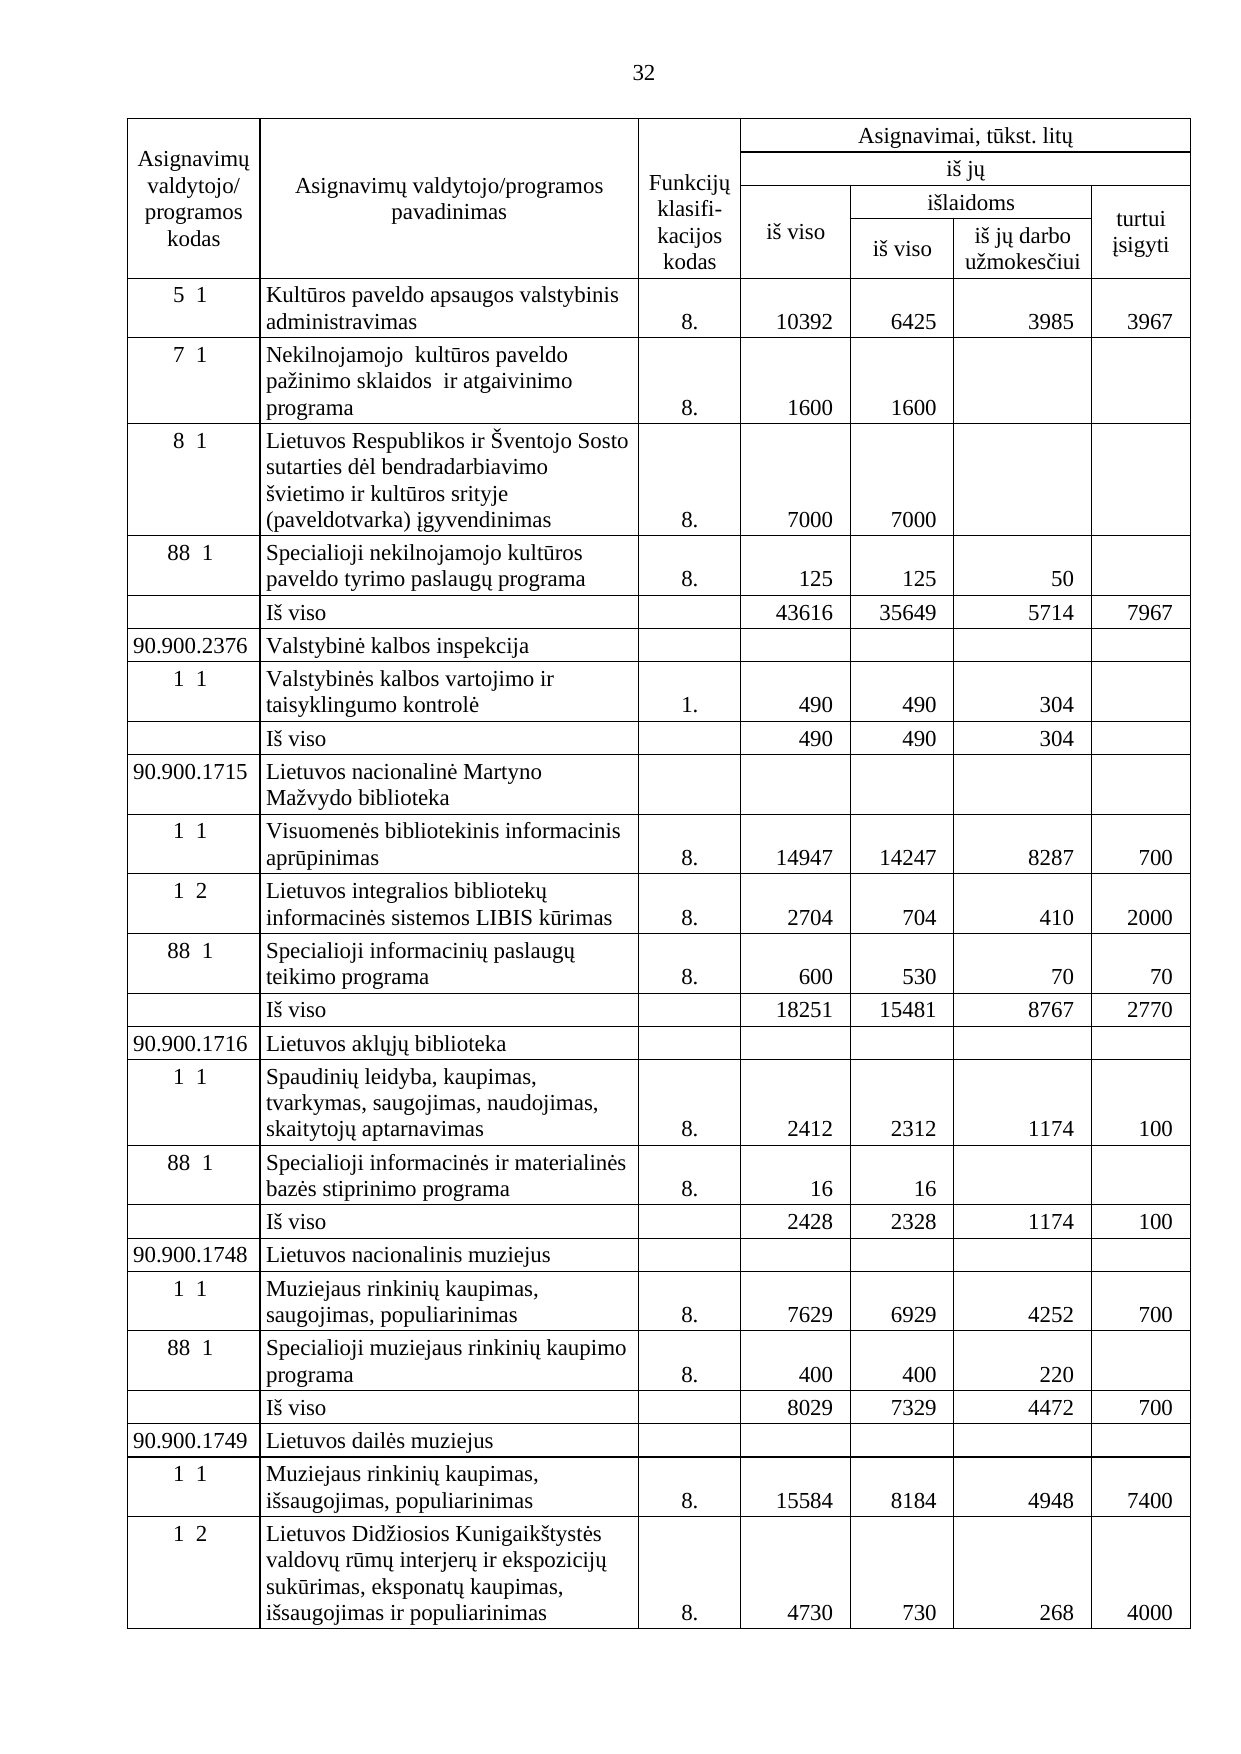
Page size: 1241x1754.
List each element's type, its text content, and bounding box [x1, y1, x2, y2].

table_cell [128, 722, 259, 754]
table_cell 4948 [954, 1458, 1091, 1516]
table_cell 1 2 [128, 874, 259, 933]
table_cell Valstybinė kalbos inspekcija [261, 629, 638, 661]
table_cell [954, 755, 1091, 814]
table_cell 700 [1092, 1272, 1190, 1330]
table_cell 6425 [851, 279, 953, 337]
table_cell 88 1 [128, 536, 259, 595]
table_cell 5714 [954, 596, 1091, 628]
table_cell 7400 [1092, 1458, 1190, 1516]
table_cell [639, 994, 740, 1026]
table_cell 15481 [851, 994, 953, 1026]
table_cell 2000 [1092, 874, 1190, 933]
table_cell [1092, 662, 1190, 721]
table_cell 70 [1092, 934, 1190, 992]
table_cell Lietuvos aklųjų biblioteka [261, 1027, 638, 1059]
table_cell 90.900.2376 [128, 629, 259, 661]
table_cell [851, 1424, 953, 1456]
table_cell 8. [639, 1458, 740, 1516]
table_cell [1092, 1027, 1190, 1059]
table_cell 1. [639, 662, 740, 721]
table_cell [639, 755, 740, 814]
table_cell 8. [639, 1331, 740, 1390]
table_cell 1 1 [128, 662, 259, 721]
table_cell [851, 1239, 953, 1271]
table_cell 6929 [851, 1272, 953, 1330]
table_cell 600 [741, 934, 850, 992]
table_cell 7967 [1092, 596, 1190, 628]
table_header Funkcijų klasifi­kacijos kodas [639, 119, 740, 277]
table_cell 1 2 [128, 1517, 259, 1628]
table_cell 700 [1092, 815, 1190, 873]
table_cell 16 [741, 1146, 850, 1204]
table_cell Muziejaus rinkinių kaupimas, išsaugojimas, populiarinimas [261, 1458, 638, 1516]
table_cell 1 1 [128, 1458, 259, 1516]
table_cell 90.900.1748 [128, 1239, 259, 1271]
table_cell Iš viso [261, 596, 638, 628]
table_cell 2328 [851, 1205, 953, 1238]
table_cell 125 [851, 536, 953, 595]
table_cell Specialioji muziejaus rinkinių kaupimo programa [261, 1331, 638, 1390]
table_cell Visuomenės bibliotekinis informacinis aprūpinimas [261, 815, 638, 873]
table_cell [1092, 338, 1190, 423]
table_cell [639, 1424, 740, 1456]
table_cell 8. [639, 1517, 740, 1628]
table_cell 2312 [851, 1060, 953, 1145]
table_cell iš jų [741, 153, 1190, 184]
table_cell [954, 629, 1091, 661]
table_cell [639, 1239, 740, 1271]
table_cell 8. [639, 815, 740, 873]
table_cell 8184 [851, 1458, 953, 1516]
table_cell 7000 [851, 424, 953, 535]
table_cell iš jų darbo užmokesčiui [954, 219, 1091, 277]
table_cell Nekilnojamojo kultūros paveldo pažinimo sklaidos ir atgaivinimo programa [261, 338, 638, 423]
table_cell 3985 [954, 279, 1091, 337]
table_cell 8. [639, 424, 740, 535]
table_cell turtui įsigyti [1092, 186, 1190, 277]
table_cell 14247 [851, 815, 953, 873]
table_cell Specialioji informacinės ir materialinės bazės stiprinimo programa [261, 1146, 638, 1204]
table_cell 490 [741, 722, 850, 754]
table_cell [1092, 536, 1190, 595]
table_cell 4472 [954, 1391, 1091, 1423]
table_cell 70 [954, 934, 1091, 992]
table_cell 4252 [954, 1272, 1091, 1330]
table_cell 8767 [954, 994, 1091, 1026]
table_cell [639, 1027, 740, 1059]
table_cell 88 1 [128, 1146, 259, 1204]
table_cell 4730 [741, 1517, 850, 1628]
table_cell [1092, 1424, 1190, 1456]
table_cell 7629 [741, 1272, 850, 1330]
table_cell 220 [954, 1331, 1091, 1390]
table_header Asignavimų valdytojo/ programos kodas [128, 119, 259, 277]
table_cell [954, 424, 1091, 535]
table_cell 8. [639, 1060, 740, 1145]
table_cell Iš viso [261, 994, 638, 1026]
table_cell [741, 1424, 850, 1456]
table_cell [639, 629, 740, 661]
table_cell 4000 [1092, 1517, 1190, 1628]
table_cell [954, 1424, 1091, 1456]
table_cell 1 1 [128, 1060, 259, 1145]
table_cell 16 [851, 1146, 953, 1204]
table_cell 90.900.1716 [128, 1027, 259, 1059]
table_cell 268 [954, 1517, 1091, 1628]
table_cell [128, 1205, 259, 1238]
table_cell 90.900.1749 [128, 1424, 259, 1456]
table_cell 8. [639, 338, 740, 423]
table_cell 14947 [741, 815, 850, 873]
table_cell [741, 755, 850, 814]
table_cell 490 [741, 662, 850, 721]
table_cell Kultūros paveldo apsaugos valstybinis administravimas [261, 279, 638, 337]
table_cell [741, 1027, 850, 1059]
table_cell 7 1 [128, 338, 259, 423]
table_cell 3967 [1092, 279, 1190, 337]
table_cell Specialioji informacinių paslaugų teikimo programa [261, 934, 638, 992]
table_header Asignavimai, tūkst. litų [741, 119, 1190, 151]
table_cell 7329 [851, 1391, 953, 1423]
table_cell [128, 994, 259, 1026]
table_header Asignavimų valdytojo/programos pavadinimas [261, 119, 638, 277]
table_cell [639, 596, 740, 628]
table_cell Lietuvos Didžiosios Kunigaikštystės valdovų rūmų interjerų ir ekspozicijų sukūrimas, eksponatų kaupimas, išsaugojimas ir populiarinimas [261, 1517, 638, 1628]
table_cell Lietuvos nacionalinė Martyno Mažvydo biblioteka [261, 755, 638, 814]
table_cell 10392 [741, 279, 850, 337]
table_cell [954, 1027, 1091, 1059]
table_cell 8. [639, 1272, 740, 1330]
table_cell 7000 [741, 424, 850, 535]
table_cell 1174 [954, 1205, 1091, 1238]
table_cell [741, 629, 850, 661]
table_cell [1092, 629, 1190, 661]
table_cell 410 [954, 874, 1091, 933]
table_cell Lietuvos Respublikos ir Šventojo Sosto sutarties dėl bendradarbiavimo švietimo ir kultūros srityje (paveldotvarka) įgyvendinimas [261, 424, 638, 535]
table_cell 304 [954, 722, 1091, 754]
table_cell 8 1 [128, 424, 259, 535]
table_cell 88 1 [128, 1331, 259, 1390]
table_cell 1600 [851, 338, 953, 423]
table_cell [1092, 755, 1190, 814]
table_cell 8287 [954, 815, 1091, 873]
table_cell Lietuvos dailės muziejus [261, 1424, 638, 1456]
table_cell 700 [1092, 1391, 1190, 1423]
table_cell 8. [639, 536, 740, 595]
table_cell Muziejaus rinkinių kaupimas, saugojimas, populiarinimas [261, 1272, 638, 1330]
table_cell 2770 [1092, 994, 1190, 1026]
table_cell 18251 [741, 994, 850, 1026]
table_cell [639, 722, 740, 754]
table_cell iš viso [851, 219, 953, 277]
table_cell Iš viso [261, 1205, 638, 1238]
table_cell 490 [851, 722, 953, 754]
table_cell 90.900.1715 [128, 755, 259, 814]
table_cell 1600 [741, 338, 850, 423]
table_cell 704 [851, 874, 953, 933]
table_cell 5 1 [128, 279, 259, 337]
table_cell 8. [639, 874, 740, 933]
table_cell [954, 338, 1091, 423]
table_cell [954, 1146, 1091, 1204]
table_cell [851, 629, 953, 661]
table_cell 2412 [741, 1060, 850, 1145]
table_cell 490 [851, 662, 953, 721]
table_cell 43616 [741, 596, 850, 628]
table_cell 1 1 [128, 815, 259, 873]
table_cell 400 [741, 1331, 850, 1390]
table_cell išlaidoms [851, 186, 1091, 218]
table_cell Valstybinės kalbos vartojimo ir taisyklingumo kontrolė [261, 662, 638, 721]
table_cell [639, 1391, 740, 1423]
table_cell 88 1 [128, 934, 259, 992]
table_cell Lietuvos nacionalinis muziejus [261, 1239, 638, 1271]
table_cell 400 [851, 1331, 953, 1390]
table_cell 100 [1092, 1205, 1190, 1238]
table_cell [128, 1391, 259, 1423]
table_cell [741, 1239, 850, 1271]
table_cell Iš viso [261, 722, 638, 754]
table_cell 8. [639, 279, 740, 337]
table_cell [128, 596, 259, 628]
table_cell [1092, 1331, 1190, 1390]
table_cell 35649 [851, 596, 953, 628]
table_cell 2428 [741, 1205, 850, 1238]
table_cell 730 [851, 1517, 953, 1628]
table_cell [639, 1205, 740, 1238]
table_cell 8. [639, 1146, 740, 1204]
table_cell 304 [954, 662, 1091, 721]
table_cell [851, 755, 953, 814]
table_cell 1174 [954, 1060, 1091, 1145]
table_cell [851, 1027, 953, 1059]
table_cell Spaudinių leidyba, kaupimas, tvarkymas, saugojimas, naudojimas, skaitytojų aptarnavimas [261, 1060, 638, 1145]
table_cell 100 [1092, 1060, 1190, 1145]
table_cell 2704 [741, 874, 850, 933]
table_cell 50 [954, 536, 1091, 595]
table_cell [1092, 424, 1190, 535]
table_cell [954, 1239, 1091, 1271]
table_cell Iš viso [261, 1391, 638, 1423]
table_cell [1092, 722, 1190, 754]
table_cell 125 [741, 536, 850, 595]
table_cell [1092, 1146, 1190, 1204]
table_cell iš viso [741, 186, 850, 277]
table_cell Specialioji nekilnojamojo kultūros paveldo tyrimo paslaugų programa [261, 536, 638, 595]
table_cell 15584 [741, 1458, 850, 1516]
table_cell 8029 [741, 1391, 850, 1423]
table_cell [1092, 1239, 1190, 1271]
table_cell Lietuvos integralios bibliotekų informacinės sistemos LIBIS kūrimas [261, 874, 638, 933]
table_cell 530 [851, 934, 953, 992]
table_cell 1 1 [128, 1272, 259, 1330]
table_cell 8. [639, 934, 740, 992]
